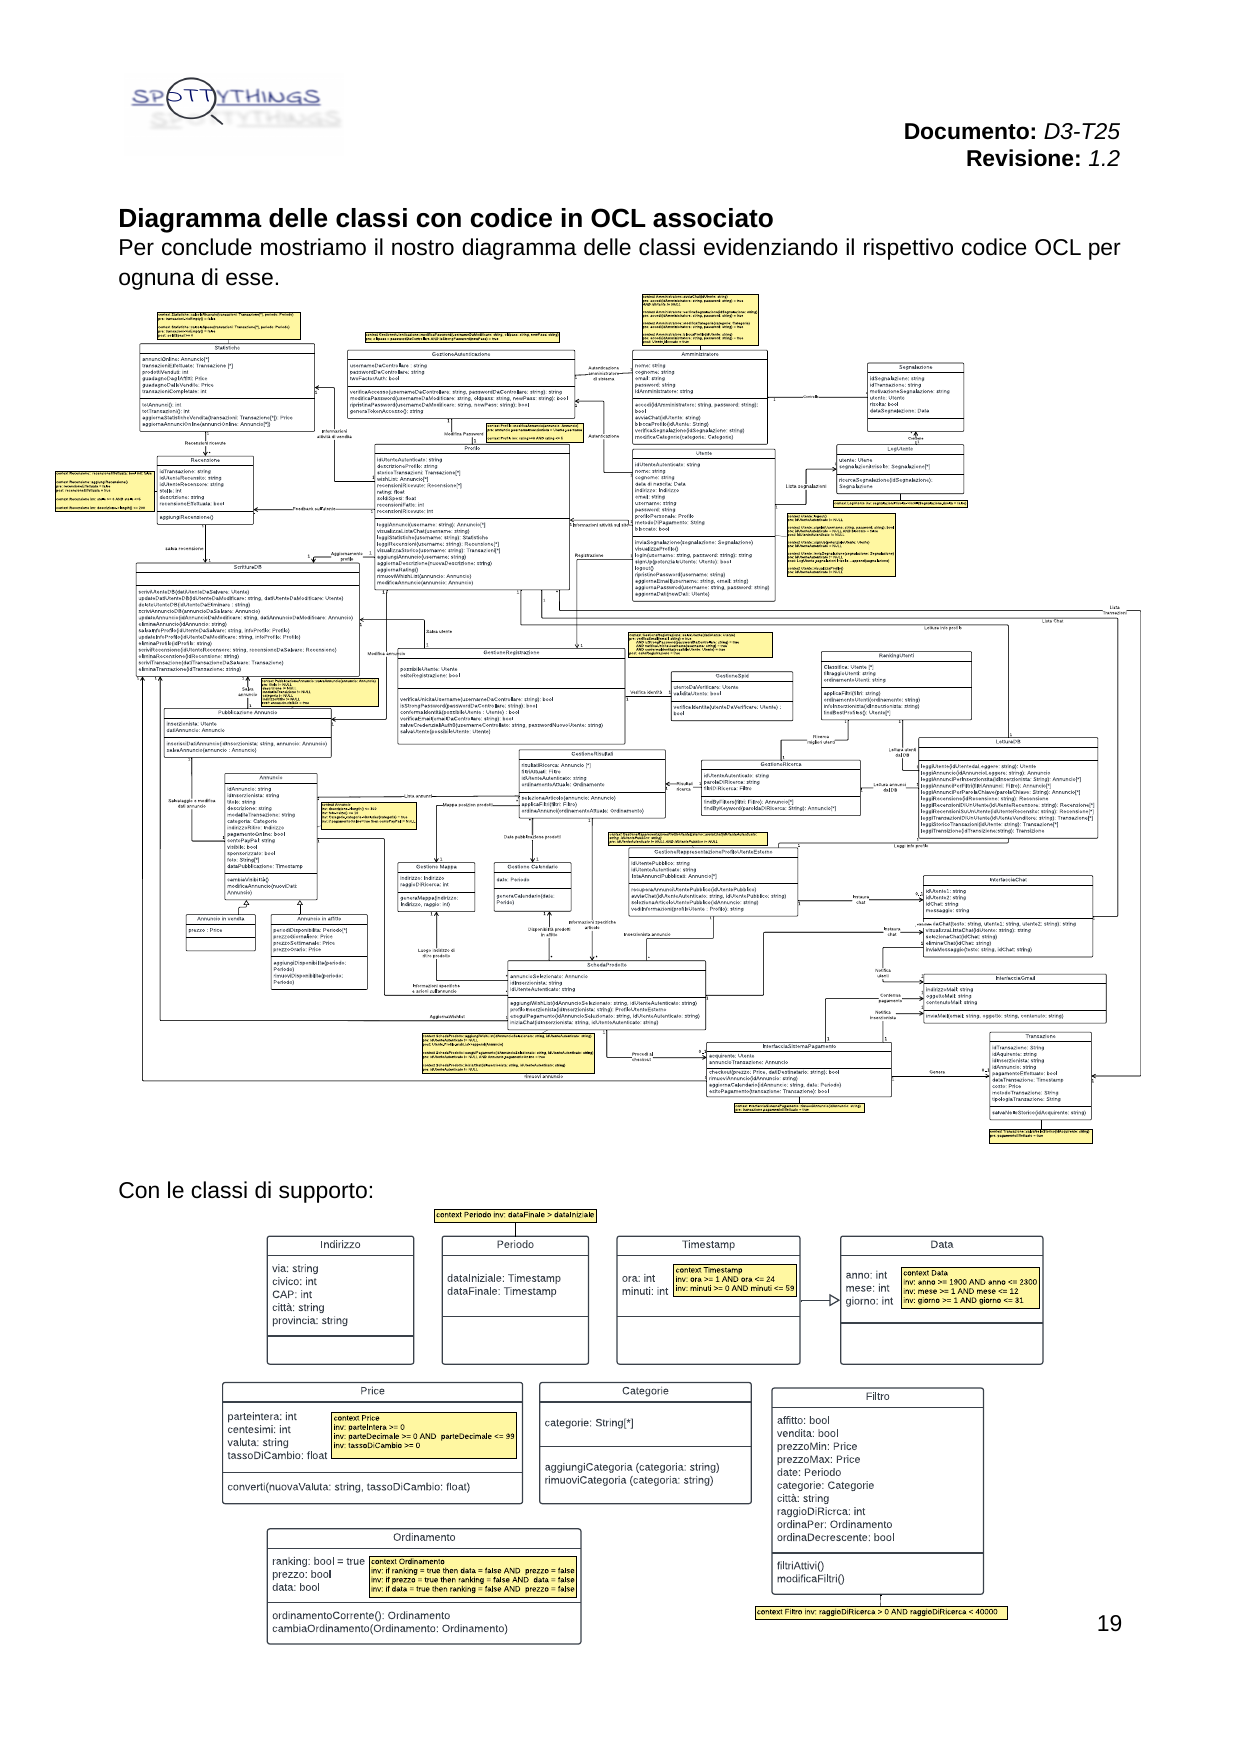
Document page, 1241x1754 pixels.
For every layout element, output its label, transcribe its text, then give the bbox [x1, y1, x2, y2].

subtitle Diagramma delle classi con codice in OCL associato [118, 203, 1122, 233]
text Per conclude mostriamo il nostro diagramma delle classi evidenziando il rispettivo codice OCL per ognuna di esse. [118, 233, 1122, 290]
text Con le classi di supporto: [118, 1177, 1122, 1204]
picture [123, 73, 345, 156]
